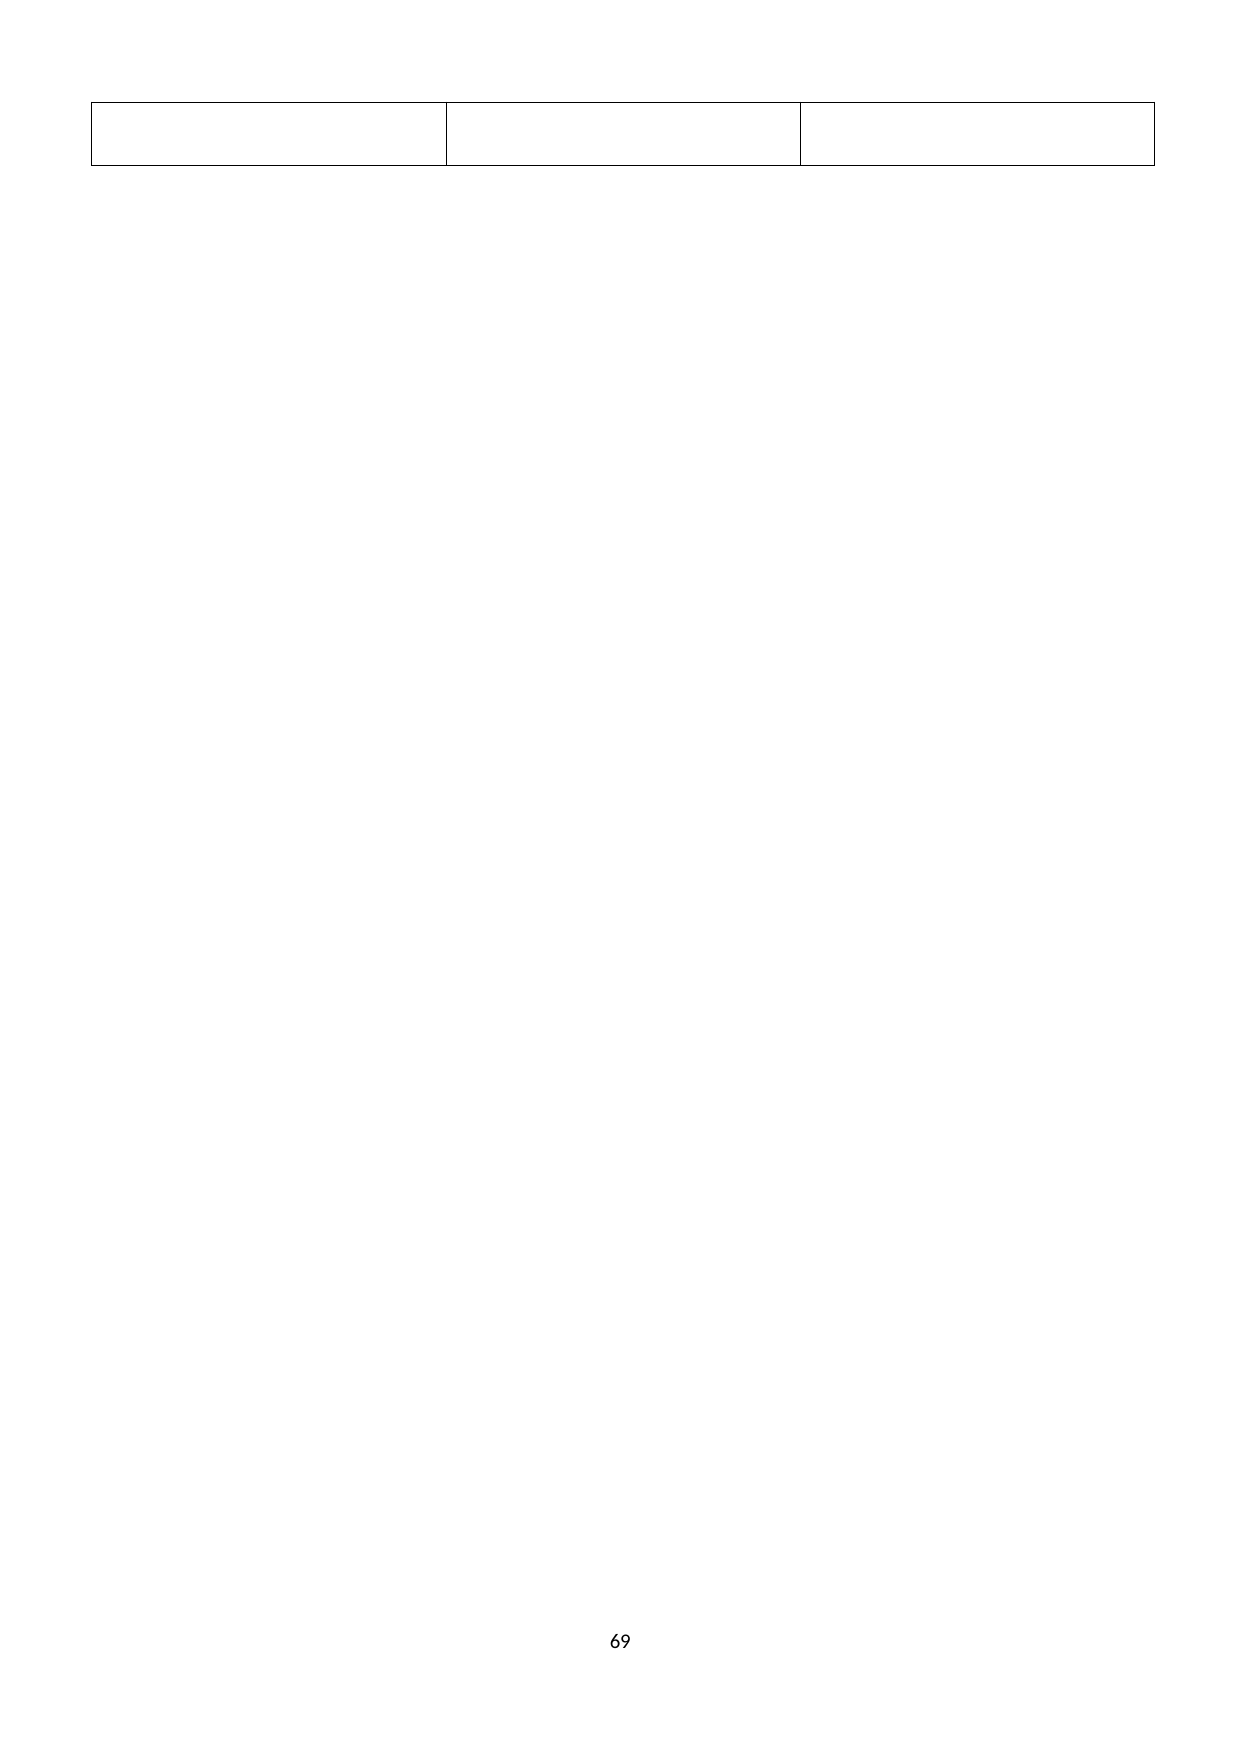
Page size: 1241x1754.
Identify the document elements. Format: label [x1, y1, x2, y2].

table_cell [92, 103, 446, 165]
table_cell [447, 103, 800, 165]
table_cell [801, 103, 1154, 165]
